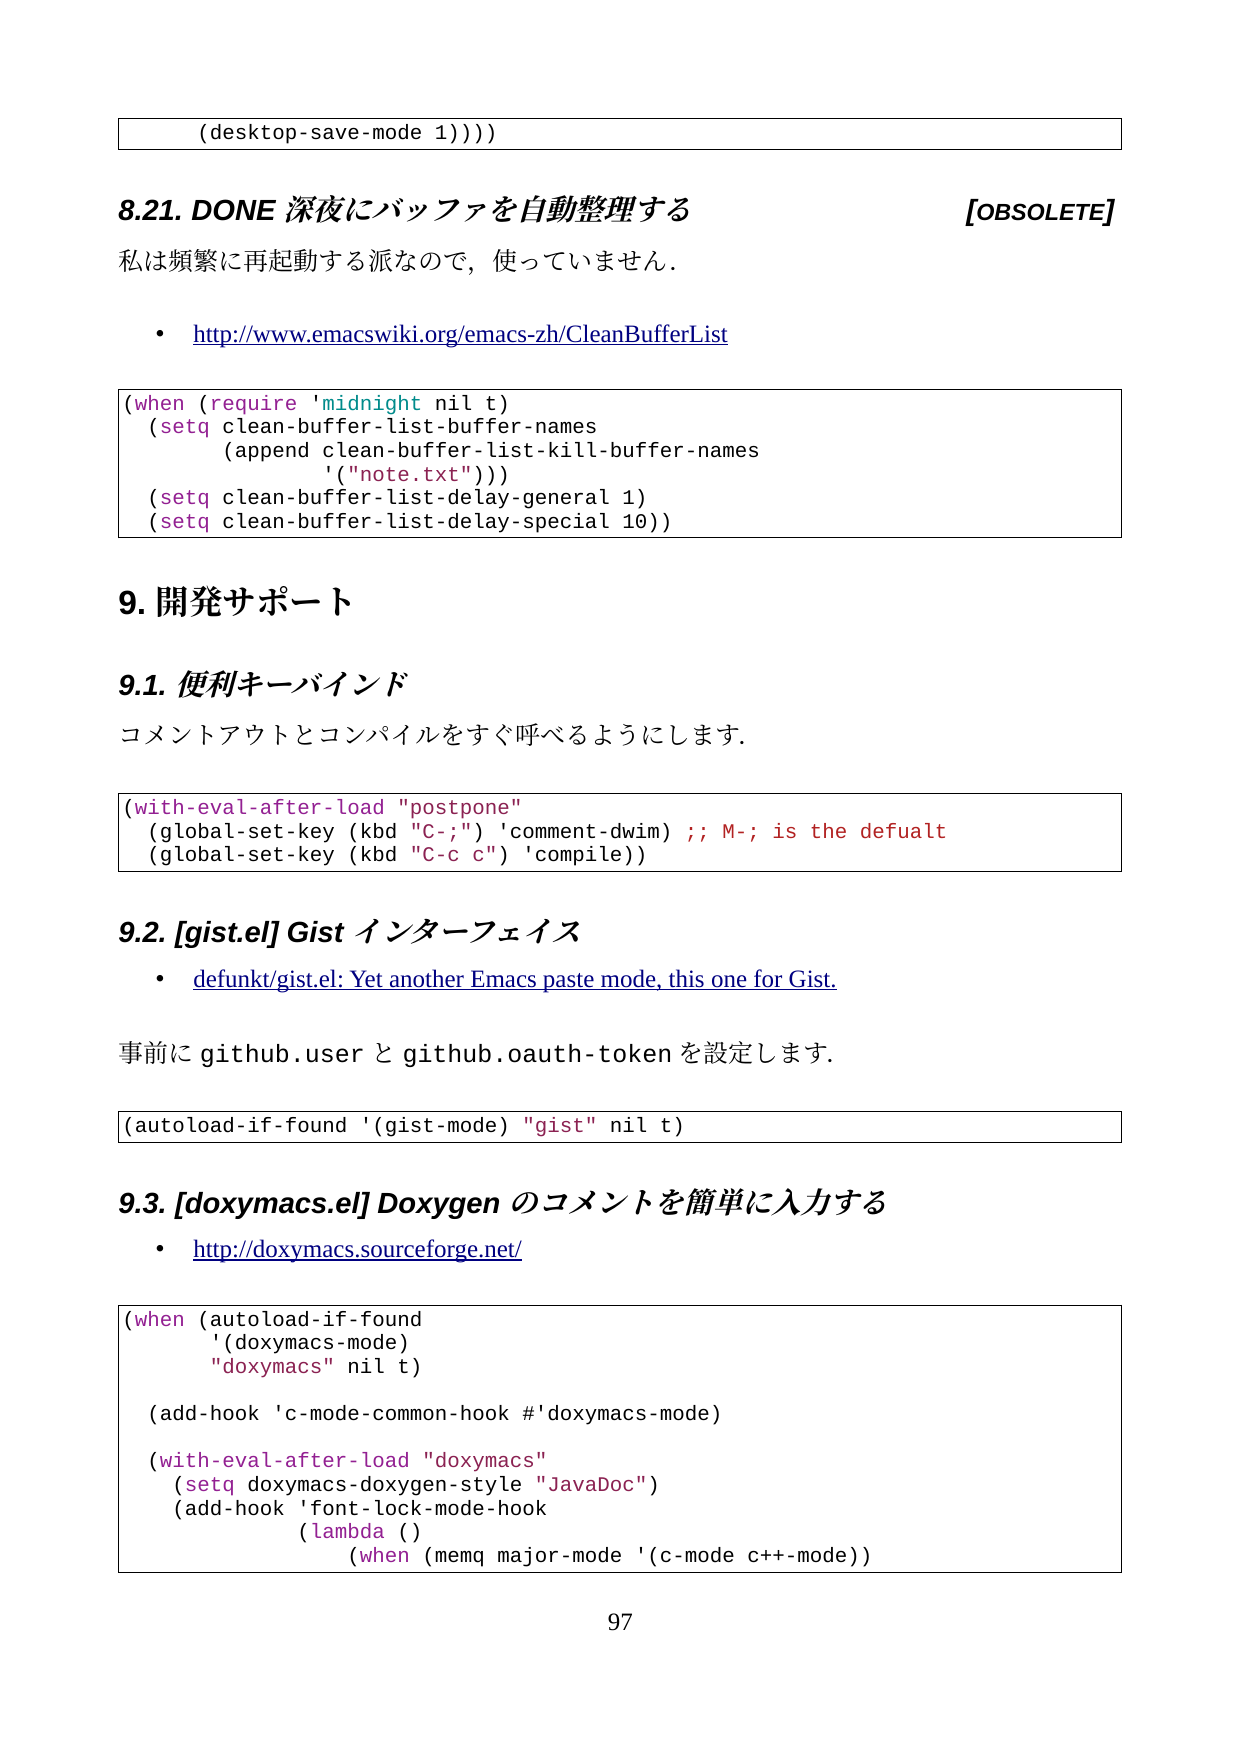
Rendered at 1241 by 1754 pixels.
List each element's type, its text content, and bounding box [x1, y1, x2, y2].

list defunkt/gist.el: Yet another Emacs paste mode, this one for Gist. [156, 964, 1122, 1021]
text (setq clean-buffer-list-delay-general 1) [119, 483, 1121, 507]
subtitle 便利キーバインド [118, 662, 1122, 703]
text (global-set-key (kbd "C-;") 'comment-dwim) ;; M-; is the defualt [119, 817, 1121, 840]
text (setq clean-buffer-list-delay-special 10)) [119, 507, 1121, 537]
text (desktop-save-mode 1)))) [119, 119, 1121, 149]
text (with-eval-after-load "doxymacs" [119, 1446, 1121, 1470]
subtitle 開発サポート [118, 576, 1122, 624]
list http://doxymacs.sourceforge.net/ [156, 1234, 1122, 1292]
text (when (require 'midnight nil t) [119, 390, 1121, 412]
text 事前に github.user と github.oauth-token を設定します． [118, 1034, 1122, 1099]
text (when (memq major-mode '(c-mode c++-mode)) [119, 1541, 1121, 1572]
text (when (autoload-if-found [119, 1306, 1121, 1328]
text '(doxymacs-mode) [119, 1328, 1121, 1352]
subtitle [doxymacs.el] Doxygen のコメントを簡単に入力する [118, 1180, 1122, 1222]
text (append clean-buffer-list-kill-buffer-names [119, 436, 1121, 459]
text (setq doxymacs-doxygen-style "JavaDoc") [119, 1470, 1121, 1494]
text '("note.txt"))) [119, 459, 1121, 483]
text 私は頻繁に再起動する派なので，使っていません． [118, 241, 1122, 306]
text (add-hook 'font-lock-mode-hook [119, 1494, 1121, 1517]
subtitle [gist.el] Gist インターフェイス [118, 909, 1122, 951]
text (global-set-key (kbd "C-c c") 'compile)) [119, 840, 1121, 871]
text (with-eval-after-load "postpone" [119, 794, 1121, 817]
text コメントアウトとコンパイルをすぐ呼べるようにします． [118, 716, 1122, 781]
subtitle DONE 深夜にバッファを自動整理する [obsolete] [118, 187, 1122, 229]
text (autoload-if-found '(gist-mode) "gist" nil t) [119, 1112, 1121, 1142]
list http://www.emacswiki.org/emacs-zh/CleanBufferList [156, 319, 1122, 376]
text (setq clean-buffer-list-buffer-names [119, 412, 1121, 436]
text "doxymacs" nil t) [119, 1352, 1121, 1376]
text (lambda () [119, 1517, 1121, 1541]
text (add-hook 'c-mode-common-hook #'doxymacs-mode) [119, 1399, 1121, 1423]
